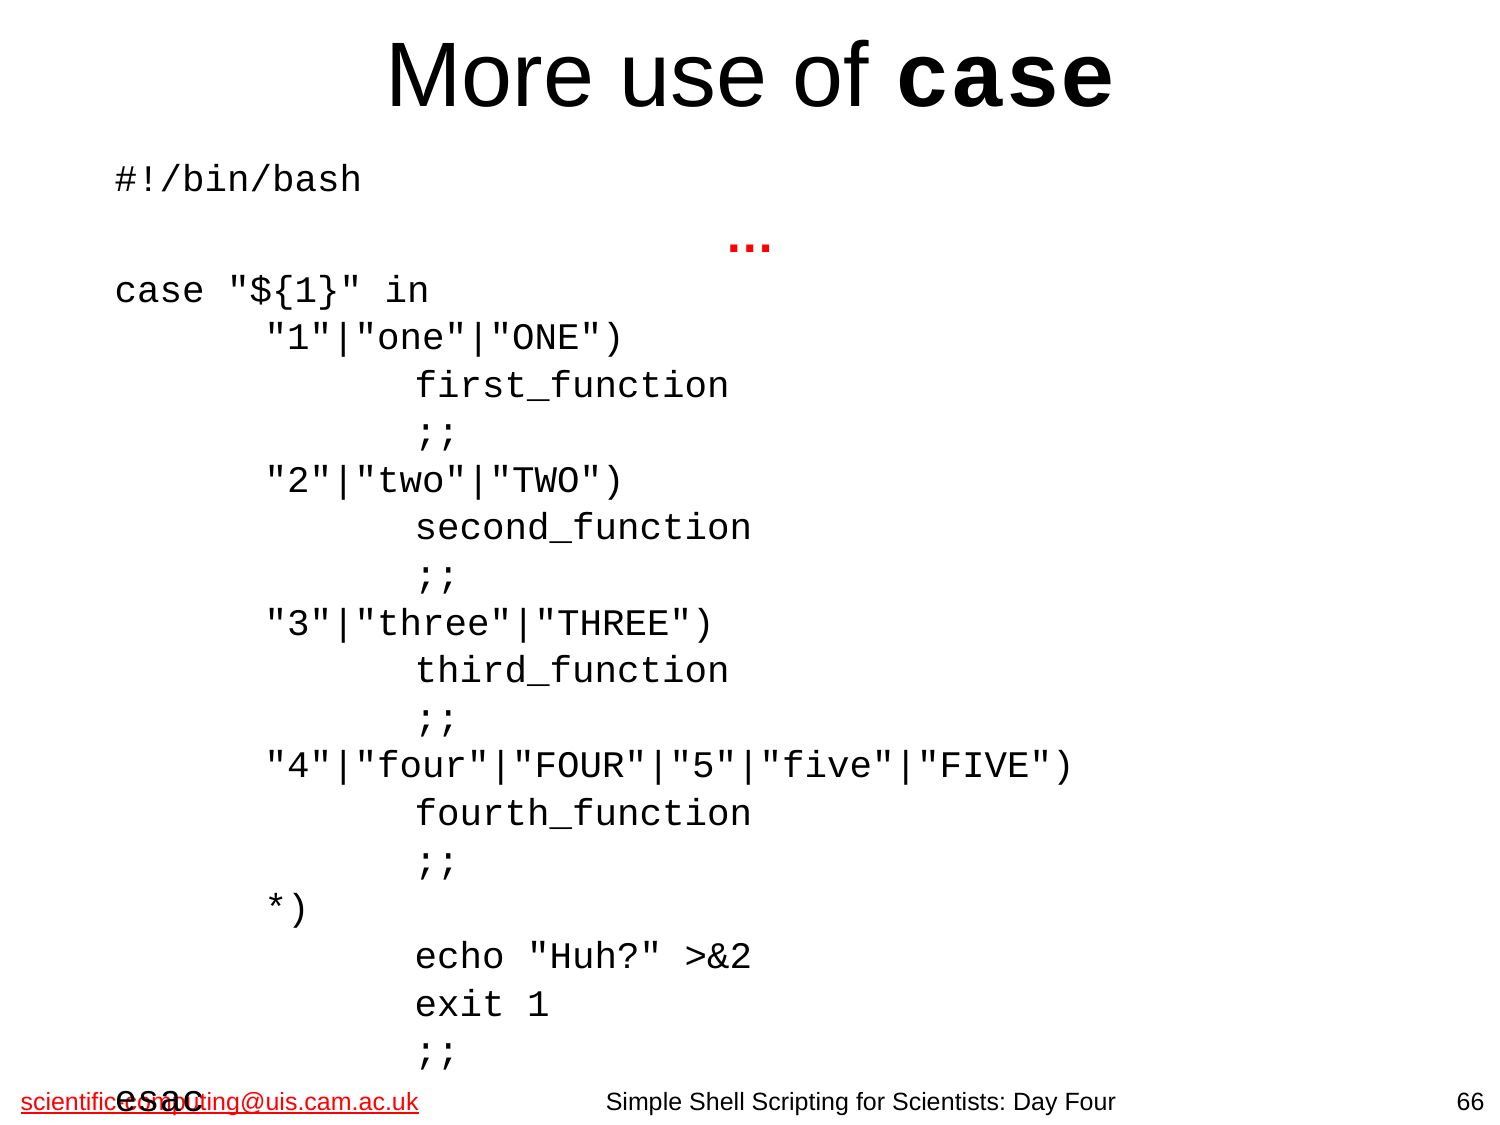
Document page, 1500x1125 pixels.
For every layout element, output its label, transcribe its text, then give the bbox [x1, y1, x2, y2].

list #!/bin/bash … case "${1}" in "1"|"one"|"ONE") first_function ;; "2"|"two"|"TWO") second_function ;; "3"|"three"|"THREE") third_function ;; "4"|"four"|"FOUR"|"5"|"five"|"FIVE") fourth_function ;; *) echo "Huh?" >&2 exit 1 ;; esac [99, 153, 1400, 1125]
title More use of case [112, 15, 1388, 142]
